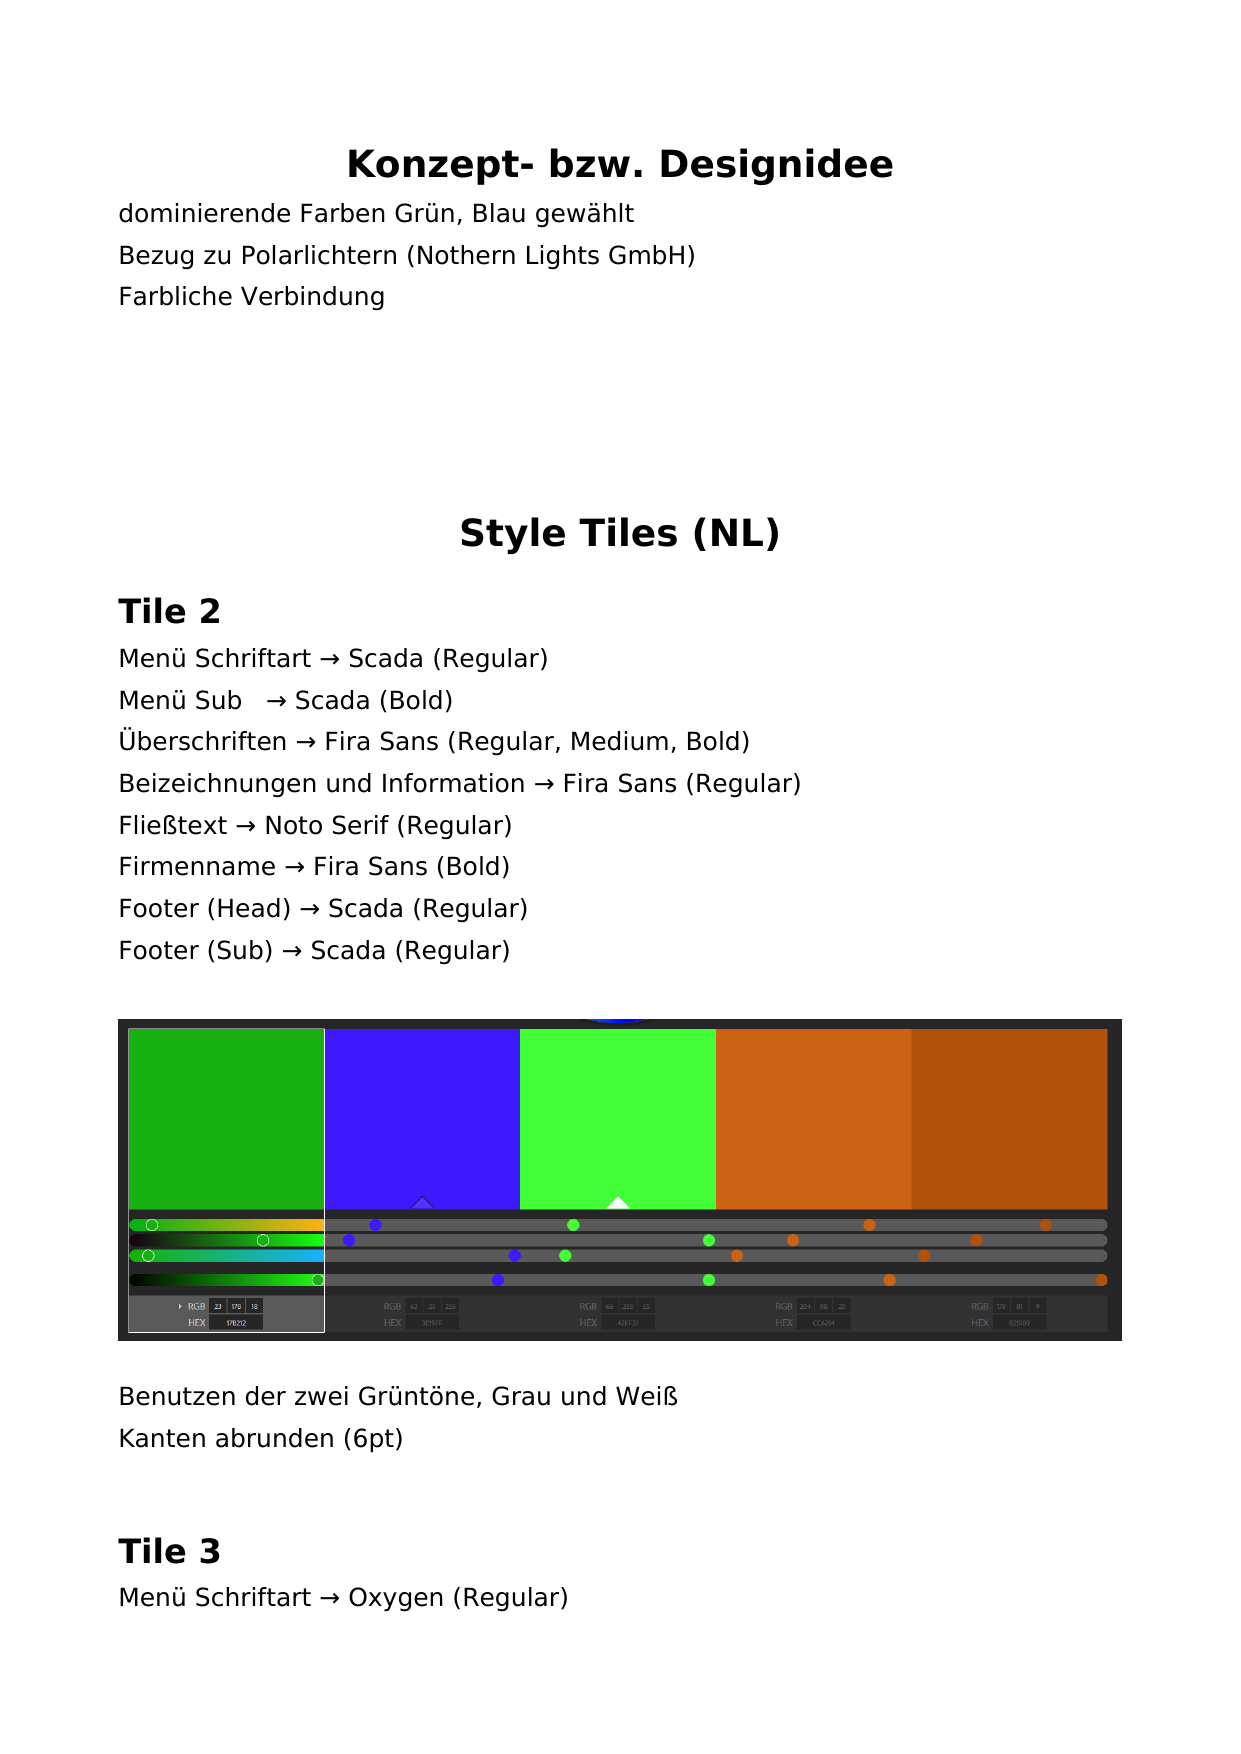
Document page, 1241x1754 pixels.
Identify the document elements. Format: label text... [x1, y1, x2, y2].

text Menü Sub → Scada (Bold) [118, 686, 1122, 715]
text Firmenname → Fira Sans (Bold) [118, 853, 1122, 882]
text Footer (Head) → Scada (Regular) [118, 894, 1122, 923]
text Überschriften → Fira Sans (Regular, Medium, Bold) [118, 728, 1122, 757]
text Menü Schriftart → Scada (Regular) [118, 644, 1122, 673]
text Kanten abrunden (6pt) [118, 1424, 1122, 1453]
subtitle Tile 3 [118, 1532, 1122, 1571]
text Benutzen der zwei Grüntöne, Grau und Weiß [118, 1382, 1122, 1411]
text Bezug zu Polarlichtern (Nothern Lights GmbH) [118, 241, 1122, 270]
text dominierende Farben Grün, Blau gewählt [118, 199, 1122, 228]
text Menü Schriftart → Oxygen (Regular) [118, 1584, 1122, 1613]
text Footer (Sub) → Scada (Regular) [118, 936, 1122, 965]
picture [118, 1019, 1122, 1341]
title Style Tiles (NL) [118, 512, 1122, 555]
title Konzept- bzw. Designidee [118, 143, 1122, 187]
text Farbliche Verbindung [118, 283, 1122, 312]
text Fließtext → Noto Serif (Regular) [118, 811, 1122, 840]
text Beizeichnungen und Information → Fira Sans (Regular) [118, 769, 1122, 798]
subtitle Tile 2 [118, 593, 1122, 632]
